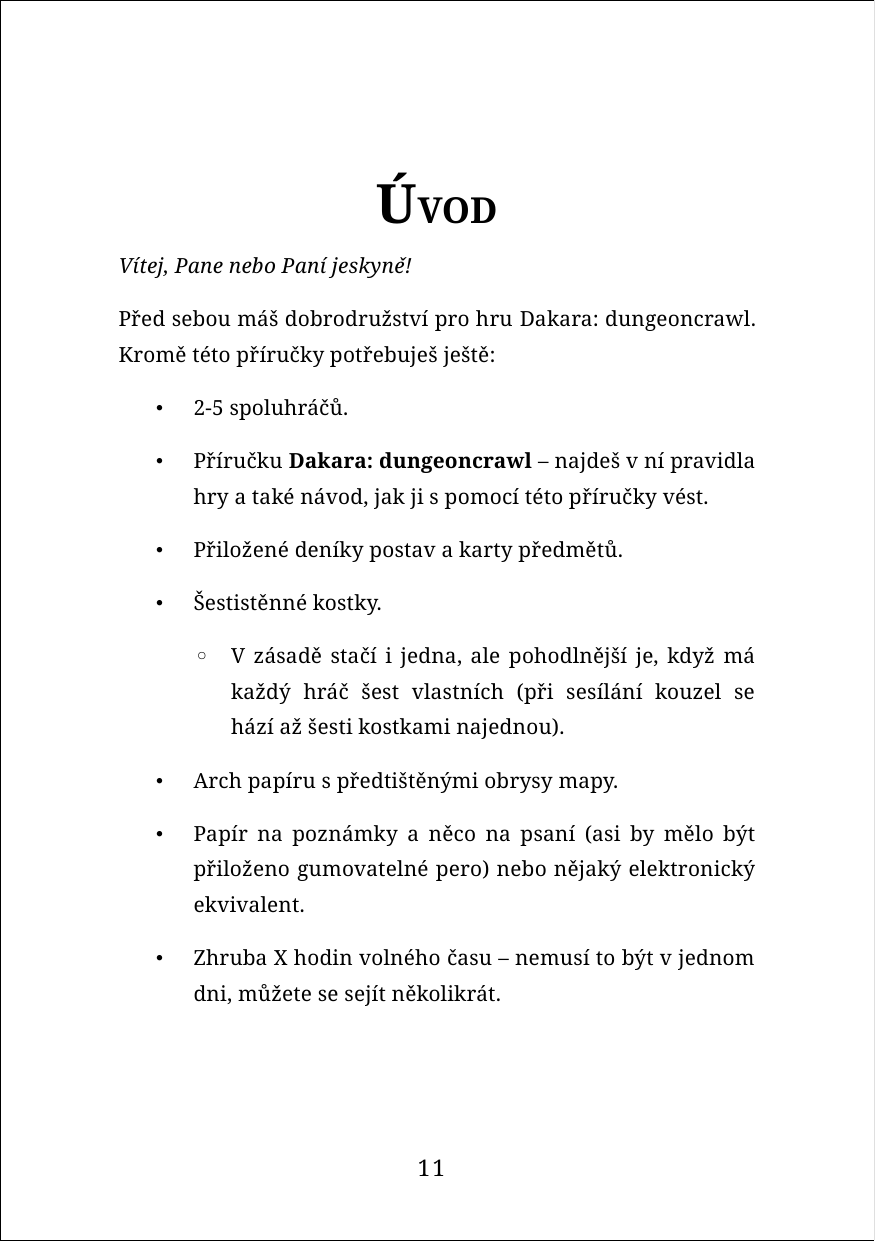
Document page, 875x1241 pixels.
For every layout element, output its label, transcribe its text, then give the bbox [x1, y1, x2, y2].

subtitle Úvod [118, 166, 756, 239]
text Před sebou máš dobrodružství pro hru Dakara: dungeoncrawl. Kromě této příručky potřebuješ ještě: [118, 304, 756, 368]
list Přiložené deníky postav a karty předmětů. [156, 535, 756, 563]
list Šestistěnné kostky. [156, 588, 756, 617]
list Arch papíru s předtištěnými obrysy mapy. [156, 766, 756, 794]
list V zásadě stačí i jedna, ale pohodlnější je, když má každý hráč šest vlastních (při sesílání kouzel se hází až šesti kostkami najednou). [193, 641, 756, 741]
list Papír na poznámky a něco na psaní (asi by mělo být přiloženo gumovatelné pero) nebo nějaký elektronický ekvivalent. [156, 819, 756, 918]
text Vítej, Pane nebo Paní jeskyně! [118, 251, 756, 279]
list Příručku Dakara: dungeoncrawl – najdeš v ní pravidla hry a také návod, jak ji s pomocí této příručky vést. [156, 446, 756, 510]
list 2-5 spoluhráčů. [156, 393, 756, 421]
list Zhruba X hodin volného času – nemusí to být v jednom dni, můžete se sejít několikrát. [156, 943, 756, 1007]
